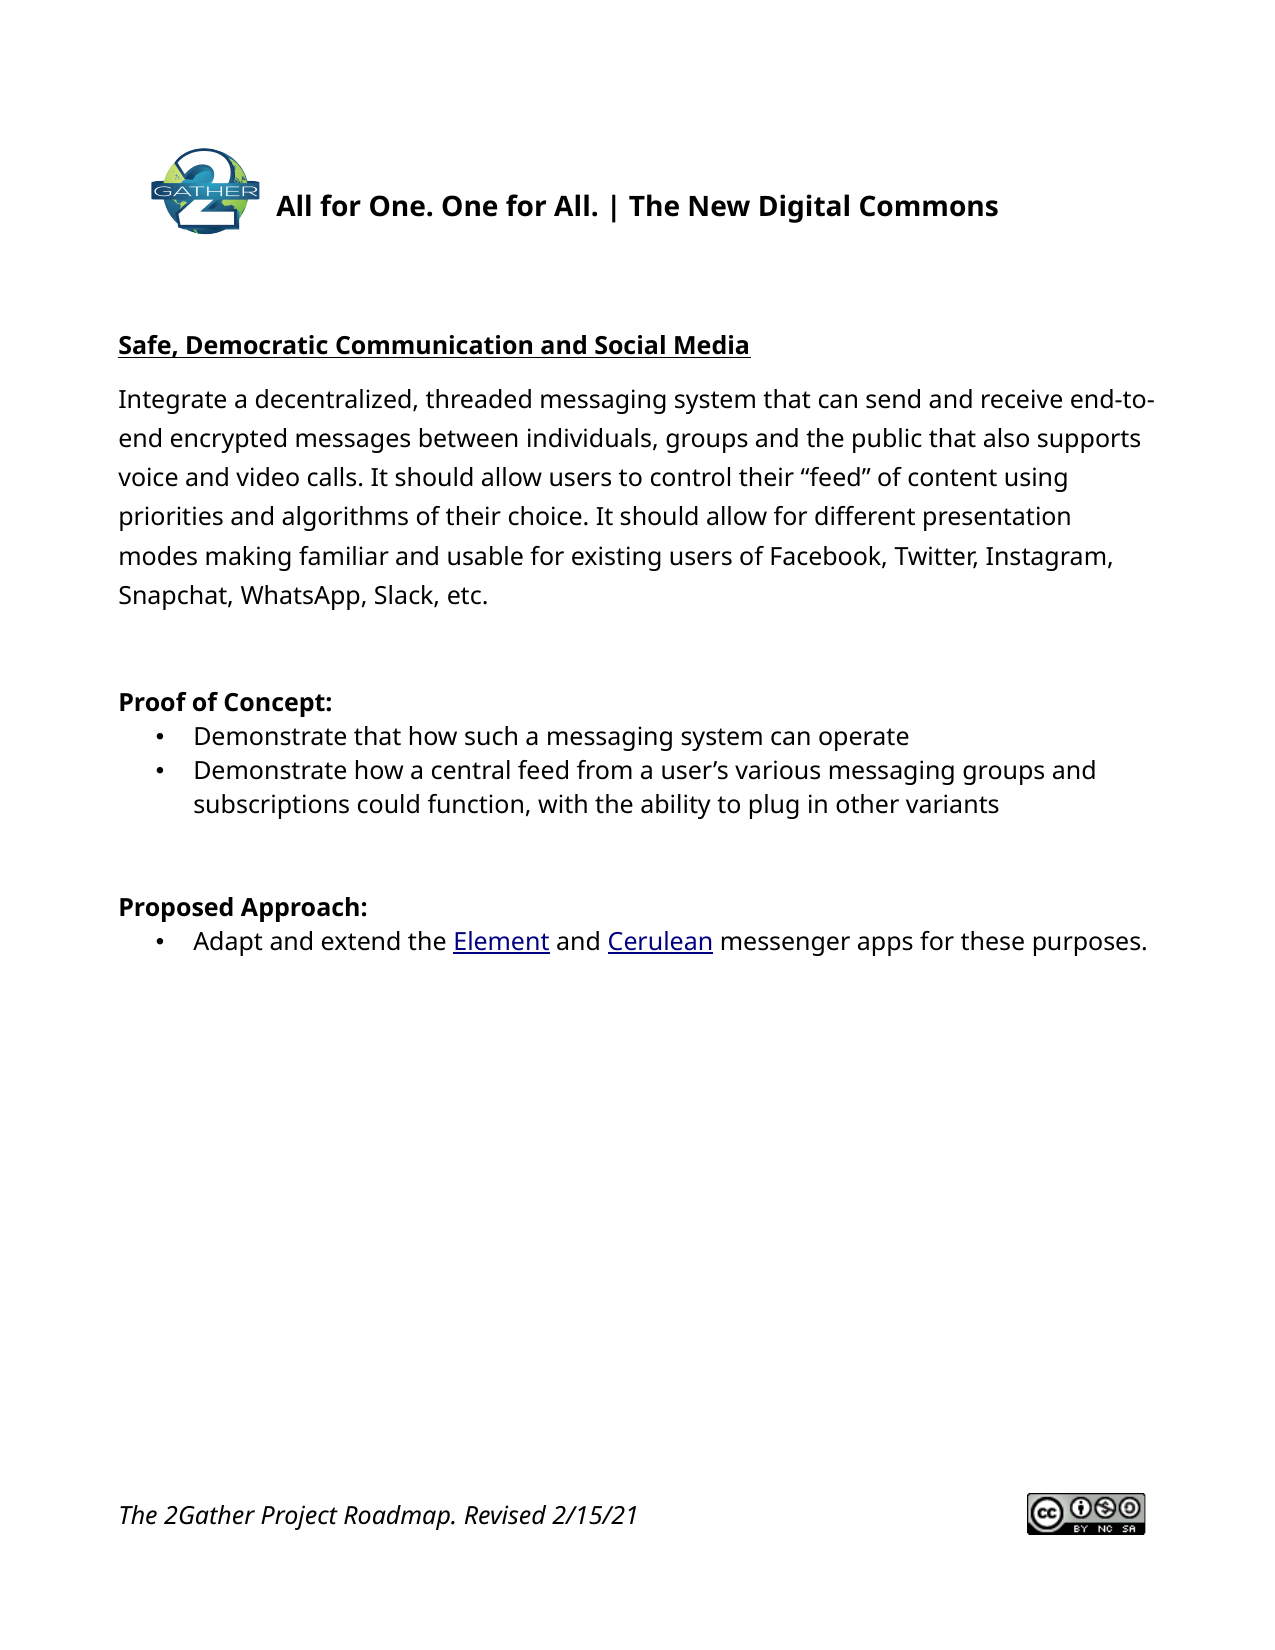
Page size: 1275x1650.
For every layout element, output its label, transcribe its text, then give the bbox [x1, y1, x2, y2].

list Demonstrate how a central feed from a user’s various messaging groups and subscriptions could function, with the ability to plug in other variants [156, 753, 1157, 821]
text Proof of Concept: [118, 685, 1157, 719]
picture [1027, 1493, 1146, 1535]
text Integrate a decentralized, threaded messaging system that can send and receive end-to-end encrypted messages between individuals, groups and the public that also supports voice and video calls. It should allow users to control their “feed” of content using priorities and algorithms of their choice. It should allow for different presentation modes making familiar and usable for existing users of Facebook, Twitter, Instagram, Snapchat, WhatsApp, Slack, etc. [118, 382, 1157, 611]
text Safe, Democratic Communication and Social Media [118, 328, 1157, 362]
list Adapt and extend the Element and Cerulean messenger apps for these purposes. [156, 923, 1157, 957]
list Demonstrate that how such a messaging system can operate [156, 719, 1157, 753]
picture [124, 119, 285, 263]
text Proposed Approach: [118, 889, 1157, 923]
